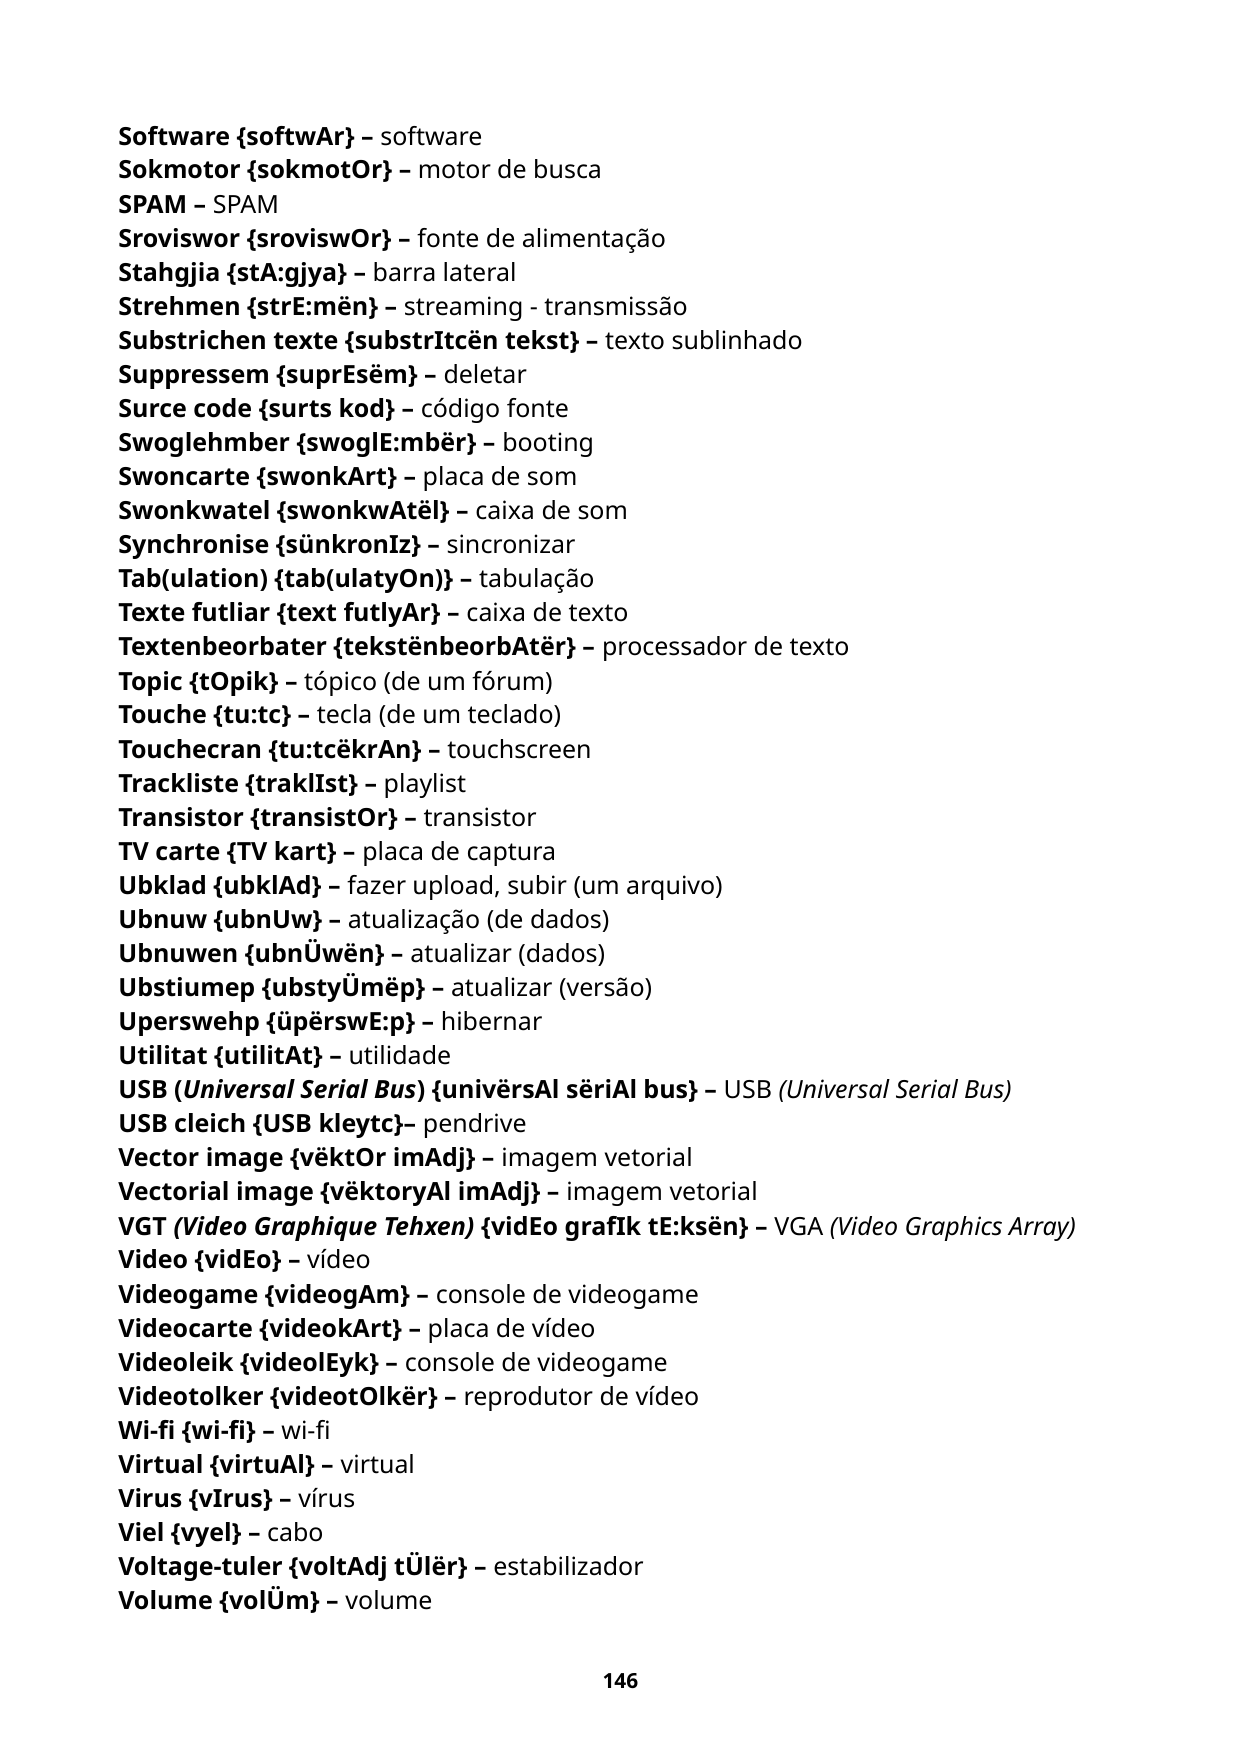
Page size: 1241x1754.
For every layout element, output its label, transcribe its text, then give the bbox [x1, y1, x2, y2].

text Ubnuwen {ubnÜwën} – atualizar (dados) [118, 936, 1122, 970]
text SPAM – SPAM [118, 186, 1122, 220]
text Video {vidEo} – vídeo [118, 1242, 1122, 1276]
text Synchronise {sünkronIz} – sincronizar [118, 527, 1122, 561]
text Ubstiumep {ubstyÜmëp} – atualizar (versão) [118, 970, 1122, 1004]
text Videocarte {videokArt} – placa de vídeo [118, 1310, 1122, 1344]
text Surce code {surts kod} – código fonte [118, 391, 1122, 425]
text Textenbeorbater {tekstënbeorbAtër} – processador de texto [118, 629, 1122, 663]
text USB cleich {USB kleytc}– pendrive [118, 1106, 1122, 1140]
text Vector image {vëktOr imAdj} – imagem vetorial [118, 1140, 1122, 1174]
text Trackliste {traklIst} – playlist [118, 765, 1122, 799]
text Touchecran {tu:tcëkrAn} – touchscreen [118, 731, 1122, 765]
text Topic {tOpik} – tópico (de um fórum) [118, 663, 1122, 697]
text Swonkwatel {swonkwAtël} – caixa de som [118, 493, 1122, 527]
text Uperswehp {üpërswE:p} – hibernar [118, 1004, 1122, 1038]
text TV carte {TV kart} – placa de captura [118, 833, 1122, 867]
text Videogame {videogAm} – console de videogame [118, 1276, 1122, 1310]
text Touche {tu:tc} – tecla (de um teclado) [118, 697, 1122, 731]
text Substrichen texte {substrItcën tekst} – texto sublinhado [118, 322, 1122, 357]
text Software {softwAr} – software [118, 118, 1122, 152]
text USB (Universal Serial Bus) {univërsAl sëriAl bus} – USB (Universal Serial Bus) [118, 1072, 1122, 1106]
text Swoncarte {swonkArt} – placa de som [118, 459, 1122, 493]
text Ubnuw {ubnUw} – atualização (de dados) [118, 902, 1122, 936]
text Virtual {virtuAl} – virtual [118, 1447, 1122, 1481]
text Utilitat {utilitAt} – utilidade [118, 1038, 1122, 1072]
text Sroviswor {sroviswOr} – fonte de alimentação [118, 220, 1122, 254]
text Virus {vIrus} – vírus [118, 1481, 1122, 1515]
text Volume {volÜm} – volume [118, 1583, 1122, 1617]
text VGT (Video Graphique Tehxen) {vidEo grafIk tE:ksën} – VGA (Video Graphics Array) [118, 1208, 1122, 1242]
text Videoleik {videolEyk} – console de videogame [118, 1344, 1122, 1378]
text Viel {vyel} – cabo [118, 1515, 1122, 1549]
text Wi-fi {wi-fi} – wi-fi [118, 1412, 1122, 1447]
text Voltage-tuler {voltAdj tÜlër} – estabilizador [118, 1549, 1122, 1583]
text Sokmotor {sokmotOr} – motor de busca [118, 152, 1122, 186]
text Stahgjia {stA:gjya} – barra lateral [118, 254, 1122, 288]
text Suppressem {suprEsëm} – deletar [118, 357, 1122, 391]
text Ubklad {ubklAd} – fazer upload, subir (um arquivo) [118, 867, 1122, 902]
text Swoglehmber {swoglE:mbër} – booting [118, 425, 1122, 459]
text Tab(ulation) {tab(ulatyOn)} – tabulação [118, 561, 1122, 595]
text Videotolker {videotOlkër} – reprodutor de vídeo [118, 1378, 1122, 1412]
text Strehmen {strE:mën} – streaming - transmissão [118, 288, 1122, 322]
text Texte futliar {text futlyAr} – caixa de texto [118, 595, 1122, 629]
text Vectorial image {vëktoryAl imAdj} – imagem vetorial [118, 1174, 1122, 1208]
text Transistor {transistOr} – transistor [118, 799, 1122, 833]
